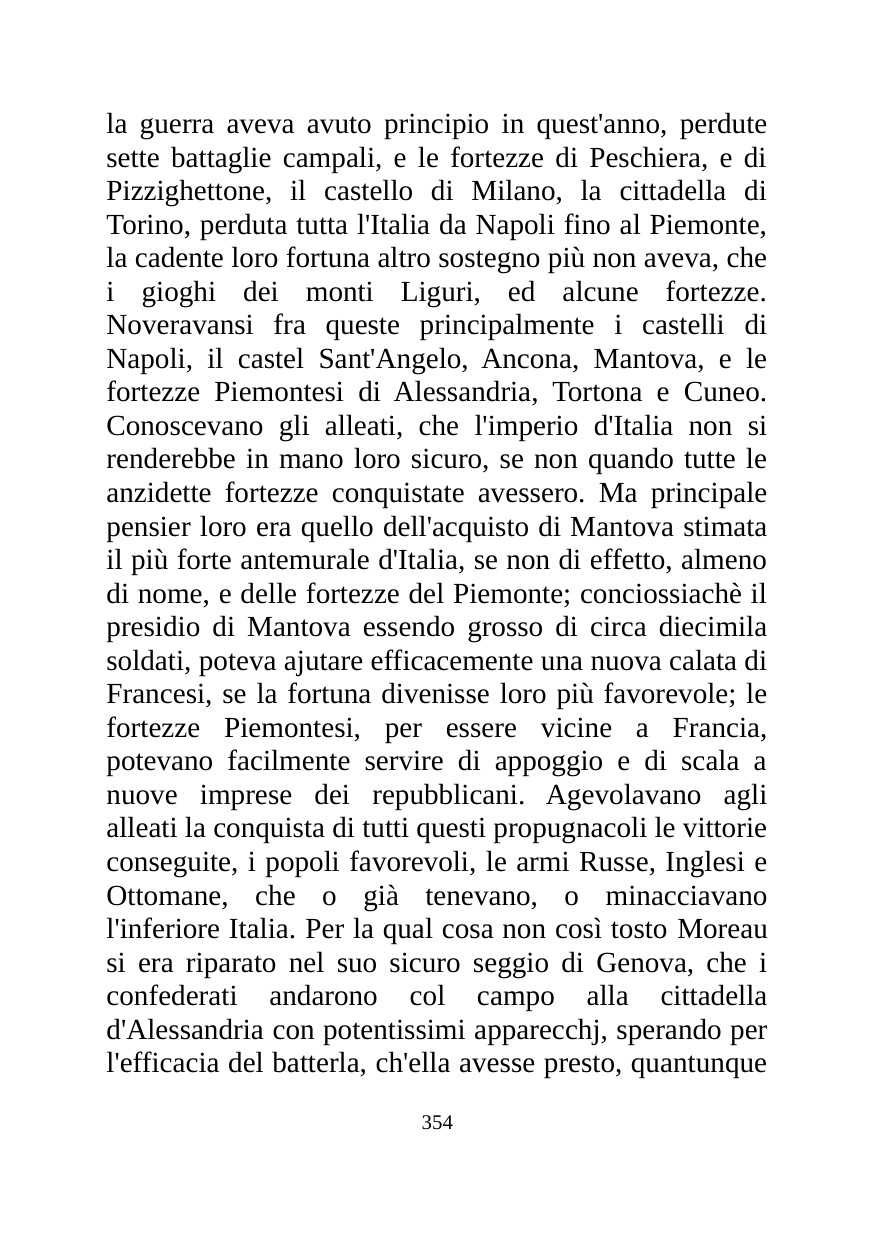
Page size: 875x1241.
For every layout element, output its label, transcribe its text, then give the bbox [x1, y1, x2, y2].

text la guerra aveva avuto principio in quest'anno, perdute sette battaglie campali, e le fortezze di Peschiera, e di Pizzighettone, il castello di Milano, la cittadella di Torino, perduta tutta l'Italia da Napoli fino al Piemonte, la cadente loro fortuna altro sostegno più non aveva, che i gioghi dei monti Liguri, ed alcune fortezze. Noveravansi fra queste principalmente i castelli di Napoli, il castel Sant'Angelo, Ancona, Mantova, e le fortezze Piemontesi di Alessandria, Tortona e Cuneo. Conoscevano gli alleati, che l'imperio d'Italia non si renderebbe in mano loro sicuro, se non quando tutte le anzidette fortezze conquistate avessero. Ma principale pensier loro era quello dell'acquisto di Mantova stimata il più forte antemurale d'Italia, se non di effetto, almeno di nome, e delle fortezze del Piemonte; conciossiachè il presidio di Mantova essendo grosso di circa diecimila soldati, poteva ajutare efficacemente una nuova calata di Francesi, se la fortuna divenisse loro più favorevole; le fortezze Piemontesi, per essere vicine a Francia, potevano facilmente servire di appoggio e di scala a nuove imprese dei repubblicani. Agevolavano agli alleati la conquista di tutti questi propugnacoli le vittorie conseguite, i popoli favorevoli, le armi Russe, Inglesi e Ottomane, che o già tenevano, o minacciavano l'inferiore Italia. Per la qual cosa non così tosto Moreau si era riparato nel suo sicuro seggio di Genova, che i confederati andarono col campo alla cittadella d'Alessandria con potentissimi apparecchj, sperando per l'efficacia del batterla, ch'ella avesse presto, quantunque [106, 106, 768, 1079]
